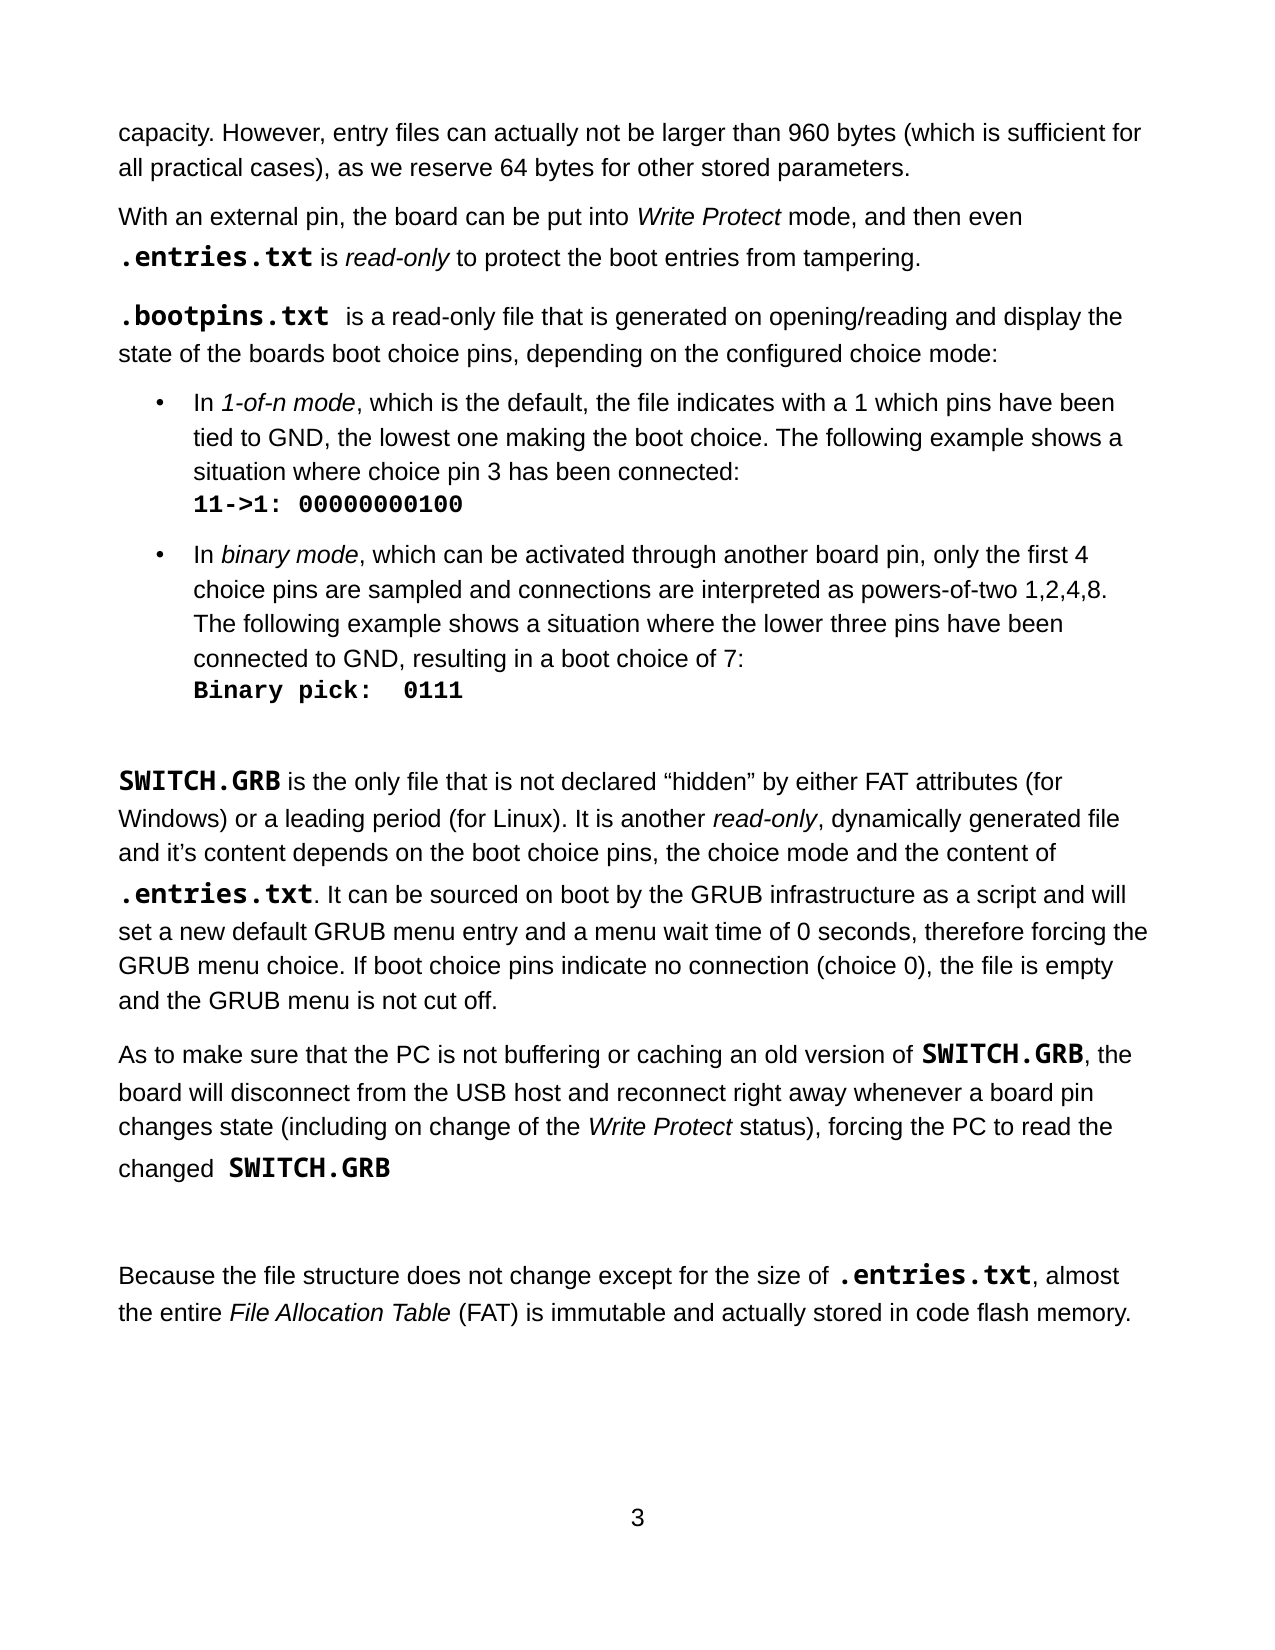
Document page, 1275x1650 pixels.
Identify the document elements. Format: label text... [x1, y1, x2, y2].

text SWITCH.GRB is the only file that is not declared “hidden” by either FAT attributes (for Windows) or a leading period (for Linux). It is another read-only, dynamically generated file and it’s content depends on the boot choice pins, the choice mode and the content of .entries.txt. It can be sourced on boot by the GRUB infrastructure as a script and will set a new default GRUB menu entry and a menu wait time of 0 seconds, therefore forcing the GRUB menu choice. If boot choice pins indicate no connection (choice 0), the file is empty and the GRUB menu is not cut off. [118, 761, 1157, 1014]
text As to make sure that the PC is not buffering or caching an old version of SWITCH.GRB, the board will disconnect from the USB host and reconnect right away whenever a board pin changes state (including on change of the Write Protect status), forcing the PC to read the changed SWITCH.GRB [118, 1035, 1157, 1185]
list In binary mode, which can be activated through another board pin, only the first 4 choice pins are sampled and connections are interpreted as powers-of-two 1,2,4,8. The following example shows a situation where the lower three pins have been connected to GND, resulting in a boot choice of 7: Binary pick: 0111 [156, 540, 1157, 741]
text .bootpins.txt is a read-only file that is generated on opening/reading and display the state of the boards boot choice pins, depending on the configured choice mode: [118, 296, 1157, 368]
text Because the file structure does not change except for the size of .entries.txt, almost the entire File Allocation Table (FAT) is immutable and actually stored in code flash memory. [118, 1256, 1157, 1362]
list In 1-of-n mode, which is the default, the file indicates with a 1 which pins have been tied to GND, the lowest one making the boot choice. The following example shows a situation where choice pin 3 has been connected: 11->1: 00000000100 [156, 388, 1157, 520]
text With an external pin, the board can be put into Write Protect mode, and then even .entries.txt is read-only to protect the boot entries from tampering. [118, 202, 1157, 274]
text capacity. However, entry files can actually not be larger than 960 bytes (which is sufficient for all practical cases), as we reserve 64 bytes for other stored parameters. [118, 118, 1157, 181]
